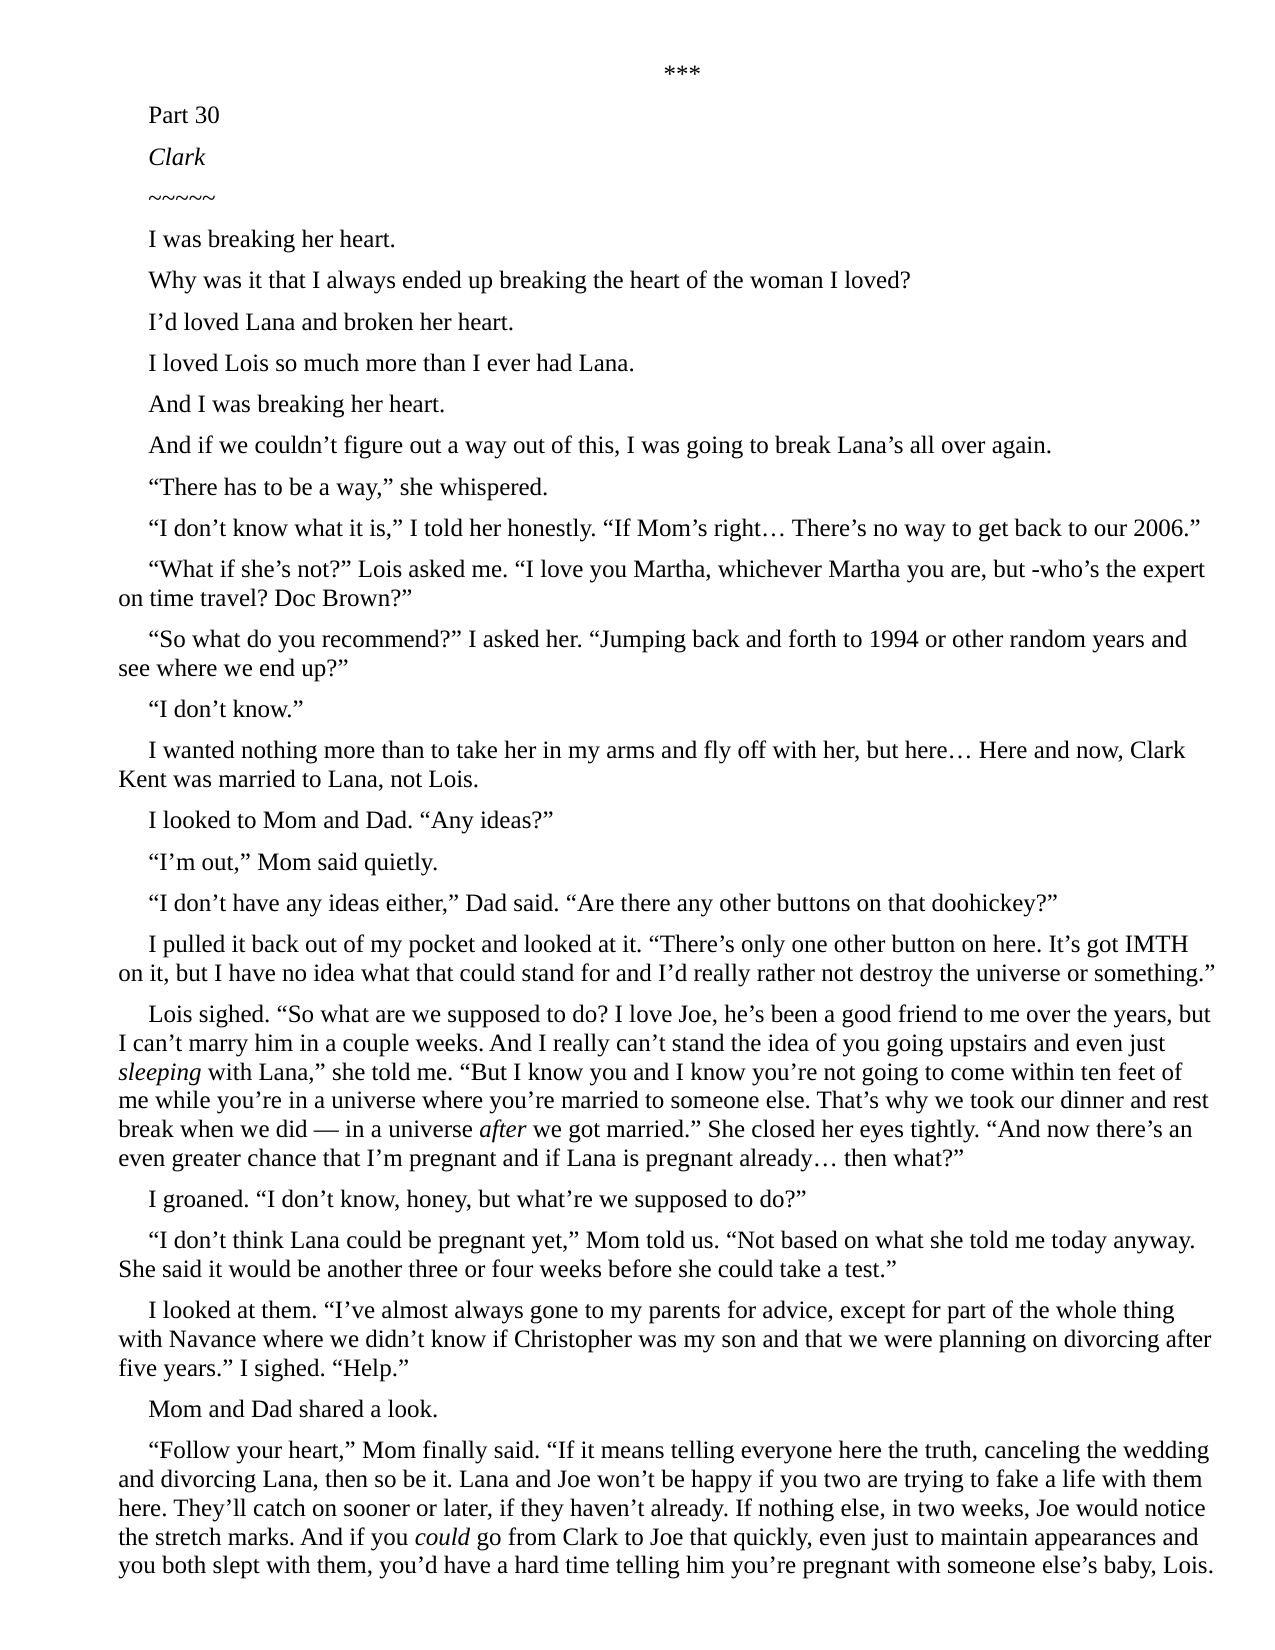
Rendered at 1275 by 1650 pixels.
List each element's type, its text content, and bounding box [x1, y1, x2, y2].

text “There has to be a way,” she whispered. [118, 472, 1216, 500]
text “I’m out,” Mom said quietly. [118, 847, 1216, 875]
text I pulled it back out of my pocket and looked at it. “There’s only one other button on here. It’s got IMTH on it, but I have no idea what that could stand for and I’d really rather not destroy the universe or something.” [118, 929, 1216, 987]
text I wanted nothing more than to take her in my arms and fly off with her, but here… Here and now, Clark Kent was married to Lana, not Lois. [118, 735, 1216, 793]
text “I don’t have any ideas either,” Dad said. “Are there any other buttons on that doohickey?” [118, 888, 1216, 917]
text I looked to Mom and Dad. “Any ideas?” [118, 805, 1216, 834]
text I loved Lois so much more than I ever had Lana. [118, 348, 1216, 377]
text “I don’t think Lana could be pregnant yet,” Mom told us. “Not based on what she told me today anyway. She said it would be another three or four weeks before she could take a test.” [118, 1225, 1216, 1283]
text “Follow your heart,” Mom finally said. “If it means telling everyone here the truth, canceling the wedding and divorcing Lana, then so be it. Lana and Joe won’t be happy if you two are trying to fake a life with them here. They’ll catch on sooner or later, if they haven’t already. If nothing else, in two weeks, Joe would notice the stretch marks. And if you could go from Clark to Joe that quickly, even just to maintain appearances and you both slept with them, you’d have a hard time telling him you’re pregnant with someone else’s baby, Lois. [118, 1435, 1216, 1579]
text “What if she’s not?” Lois asked me. “I love you Martha, whichever Martha you are, but -who’s the expert on time travel? Doc Brown?” [118, 554, 1216, 612]
text Why was it that I always ended up breaking the heart of the woman I loved? [118, 265, 1216, 294]
text “So what do you recommend?” I asked her. “Jumping back and forth to 1994 or other random years and see where we end up?” [118, 624, 1216, 682]
text Lois sighed. “So what are we supposed to do? I love Joe, he’s been a good friend to me over the years, but I can’t marry him in a couple weeks. And I really can’t stand the idea of you going upstairs and even just sleeping with Lana,” she told me. “But I know you and I know you’re not going to come within ten feet of me while you’re in a universe where you’re married to someone else. That’s why we took our dinner and rest break when we did — in a universe after we got married.” She closed her eyes tightly. “And now there’s an even greater chance that I’m pregnant and if Lana is pregnant already… then what?” [118, 999, 1216, 1172]
text Part 30 [118, 100, 1216, 129]
text And if we couldn’t figure out a way out of this, I was going to break Lana’s all over again. [118, 430, 1216, 459]
text “I don’t know what it is,” I told her honestly. “If Mom’s right… There’s no way to get back to our 2006.” [118, 513, 1216, 542]
text Mom and Dad shared a look. [118, 1394, 1216, 1423]
text I was breaking her heart. [118, 224, 1216, 253]
text ~~~~~ [118, 183, 1216, 212]
text And I was breaking her heart. [118, 389, 1216, 418]
text *** [118, 59, 1216, 88]
text “I don’t know.” [118, 694, 1216, 723]
text I looked at them. “I’ve almost always gone to my parents for advice, except for part of the whole thing with Navance where we didn’t know if Christopher was my son and that we were planning on divorcing after five years.” I sighed. “Help.” [118, 1295, 1216, 1382]
text I’d loved Lana and broken her heart. [118, 307, 1216, 335]
text Clark [118, 142, 1216, 170]
text I groaned. “I don’t know, honey, but what’re we supposed to do?” [118, 1184, 1216, 1213]
